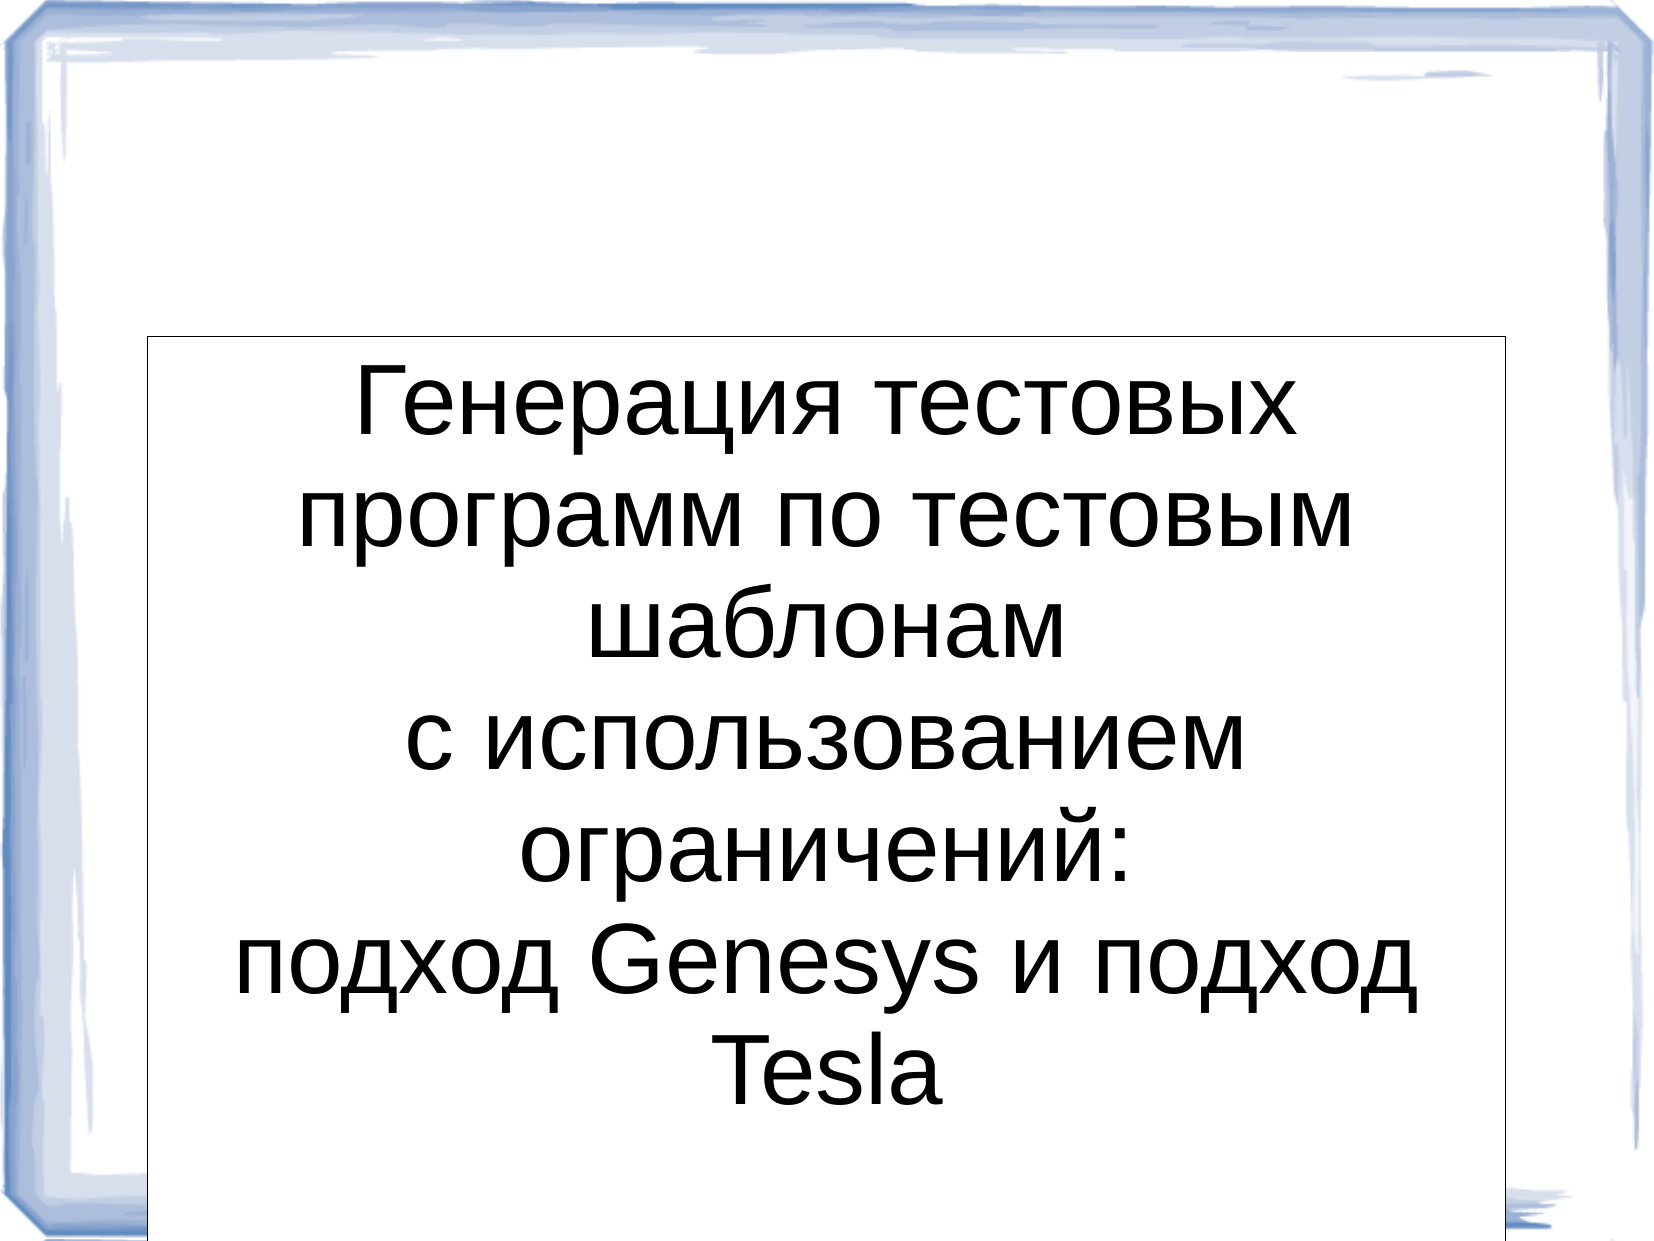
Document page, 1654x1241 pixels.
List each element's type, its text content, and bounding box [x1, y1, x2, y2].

text_box Генерация тестовых программ по тестовым шаблонам с использованием ограничений: подход Genesys и подход Tesla Evgeny Kornikhin Moscow State University [147, 336, 1506, 1103]
picture [0, 0, 1654, 1241]
